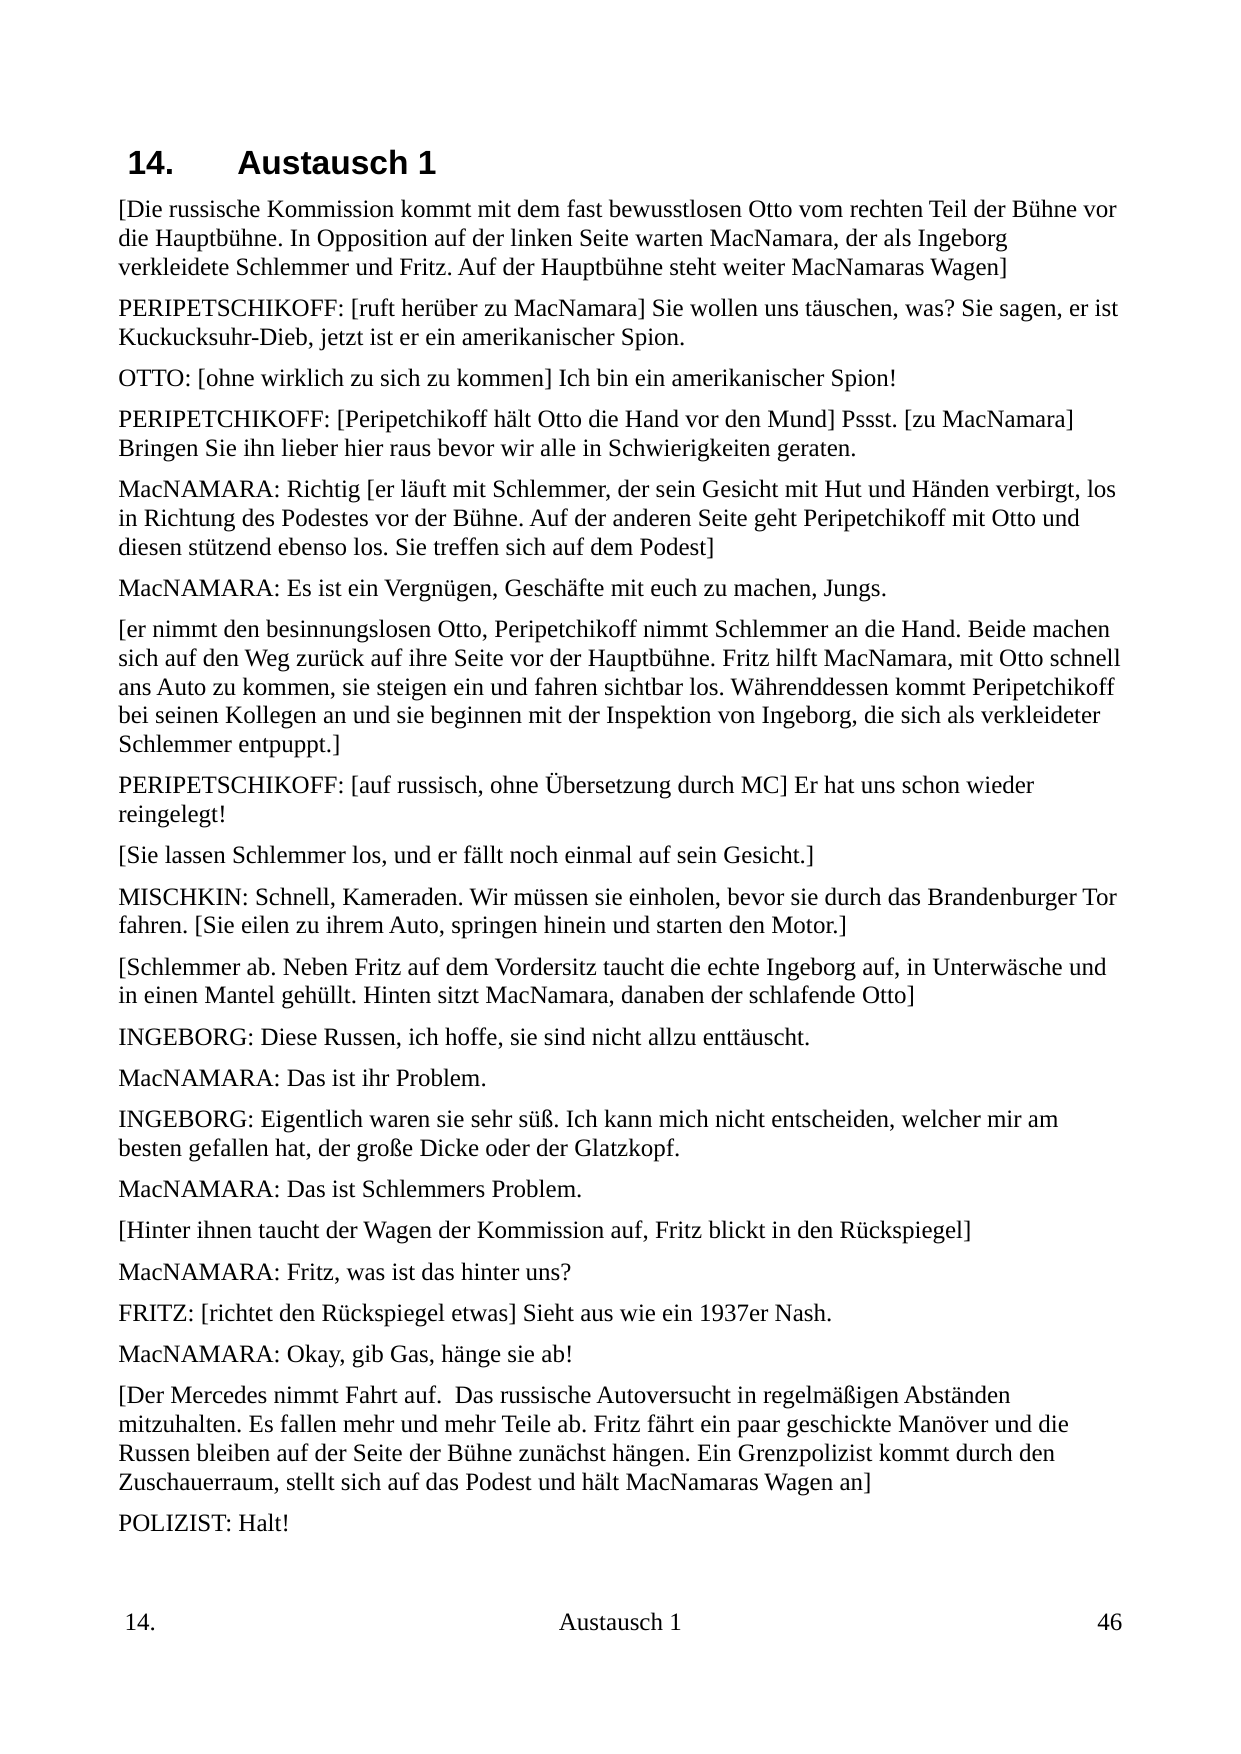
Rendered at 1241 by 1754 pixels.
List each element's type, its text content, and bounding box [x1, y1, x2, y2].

text MacNAMARA: Richtig [er läuft mit Schlemmer, der sein Gesicht mit Hut und Händen verbirgt, los in Richtung des Podestes vor der Bühne. Auf der anderen Seite geht Peripetchikoff mit Otto und diesen stützend ebenso los. Sie treffen sich auf dem Podest] [118, 474, 1122, 561]
text [Schlemmer ab. Neben Fritz auf dem Vordersitz taucht die echte Ingeborg auf, in Unterwäsche und in einen Mantel gehüllt. Hinten sitzt MacNamara, danaben der schlafende Otto] [118, 952, 1122, 1009]
text INGEBORG: Eigentlich waren sie sehr süß. Ich kann mich nicht entscheiden, welcher mir am besten gefallen hat, der große Dicke oder der Glatzkopf. [118, 1104, 1122, 1162]
text OTTO: [ohne wirklich zu sich zu kommen] Ich bin ein amerikanischer Spion! [118, 363, 1122, 392]
text MacNAMARA: Fritz, was ist das hinter uns? [118, 1257, 1122, 1286]
text MacNAMARA: Okay, gib Gas, hänge sie ab! [118, 1339, 1122, 1368]
text PERIPETCHIKOFF: [Peripetchikoff hält Otto die Hand vor den Mund] Pssst. [zu MacNamara] Bringen Sie ihn lieber hier raus bevor wir alle in Schwierigkeiten geraten. [118, 404, 1122, 462]
text MacNAMARA: Das ist ihr Problem. [118, 1063, 1122, 1092]
text PERIPETSCHIKOFF: [ruft herüber zu MacNamara] Sie wollen uns täuschen, was? Sie sagen, er ist Kuckucksuhr-Dieb, jetzt ist er ein amerikanischer Spion. [118, 293, 1122, 351]
text [Der Mercedes nimmt Fahrt auf. Das russische Autoversucht in regelmäßigen Abständen mitzuhalten. Es fallen mehr und mehr Teile ab. Fritz fährt ein paar geschickte Manöver und die Russen bleiben auf der Seite der Bühne zunächst hängen. Ein Grenzpolizist kommt durch den Zuschauerraum, stellt sich auf das Podest und hält MacNamaras Wagen an] [118, 1381, 1122, 1496]
text POLIZIST: Halt! [118, 1508, 1122, 1537]
text PERIPETSCHIKOFF: [auf russisch, ohne Übersetzung durch MC] Er hat uns schon wieder reingelegt! [118, 771, 1122, 828]
text MacNAMARA: Das ist Schlemmers Problem. [118, 1174, 1122, 1203]
subtitle Austausch 1 [118, 143, 1122, 182]
text [Sie lassen Schlemmer los, und er fällt noch einmal auf sein Gesicht.] [118, 841, 1122, 869]
text INGEBORG: Diese Russen, ich hoffe, sie sind nicht allzu enttäuscht. [118, 1022, 1122, 1051]
text [Die russische Kommission kommt mit dem fast bewusstlosen Otto vom rechten Teil der Bühne vor die Hauptbühne. In Opposition auf der linken Seite warten MacNamara, der als Ingeborg verkleidete Schlemmer und Fritz. Auf der Hauptbühne steht weiter MacNamaras Wagen] [118, 194, 1122, 281]
text [Hinter ihnen taucht der Wagen der Kommission auf, Fritz blickt in den Rückspiegel] [118, 1216, 1122, 1244]
text FRITZ: [richtet den Rückspiegel etwas] Sieht aus wie ein 1937er Nash. [118, 1298, 1122, 1327]
text MacNAMARA: Es ist ein Vergnügen, Geschäfte mit euch zu machen, Jungs. [118, 573, 1122, 602]
text [er nimmt den besinnungslosen Otto, Peripetchikoff nimmt Schlemmer an die Hand. Beide machen sich auf den Weg zurück auf ihre Seite vor der Hauptbühne. Fritz hilft MacNamara, mit Otto schnell ans Auto zu kommen, sie steigen ein und fahren sichtbar los. Währenddessen kommt Peripetchikoff bei seinen Kollegen an und sie beginnen mit der Inspektion von Ingeborg, die sich als verkleideter Schlemmer entpuppt.] [118, 614, 1122, 758]
text MISCHKIN: Schnell, Kameraden. Wir müssen sie einholen, bevor sie durch das Brandenburger Tor fahren. [Sie eilen zu ihrem Auto, springen hinein und starten den Motor.] [118, 882, 1122, 939]
